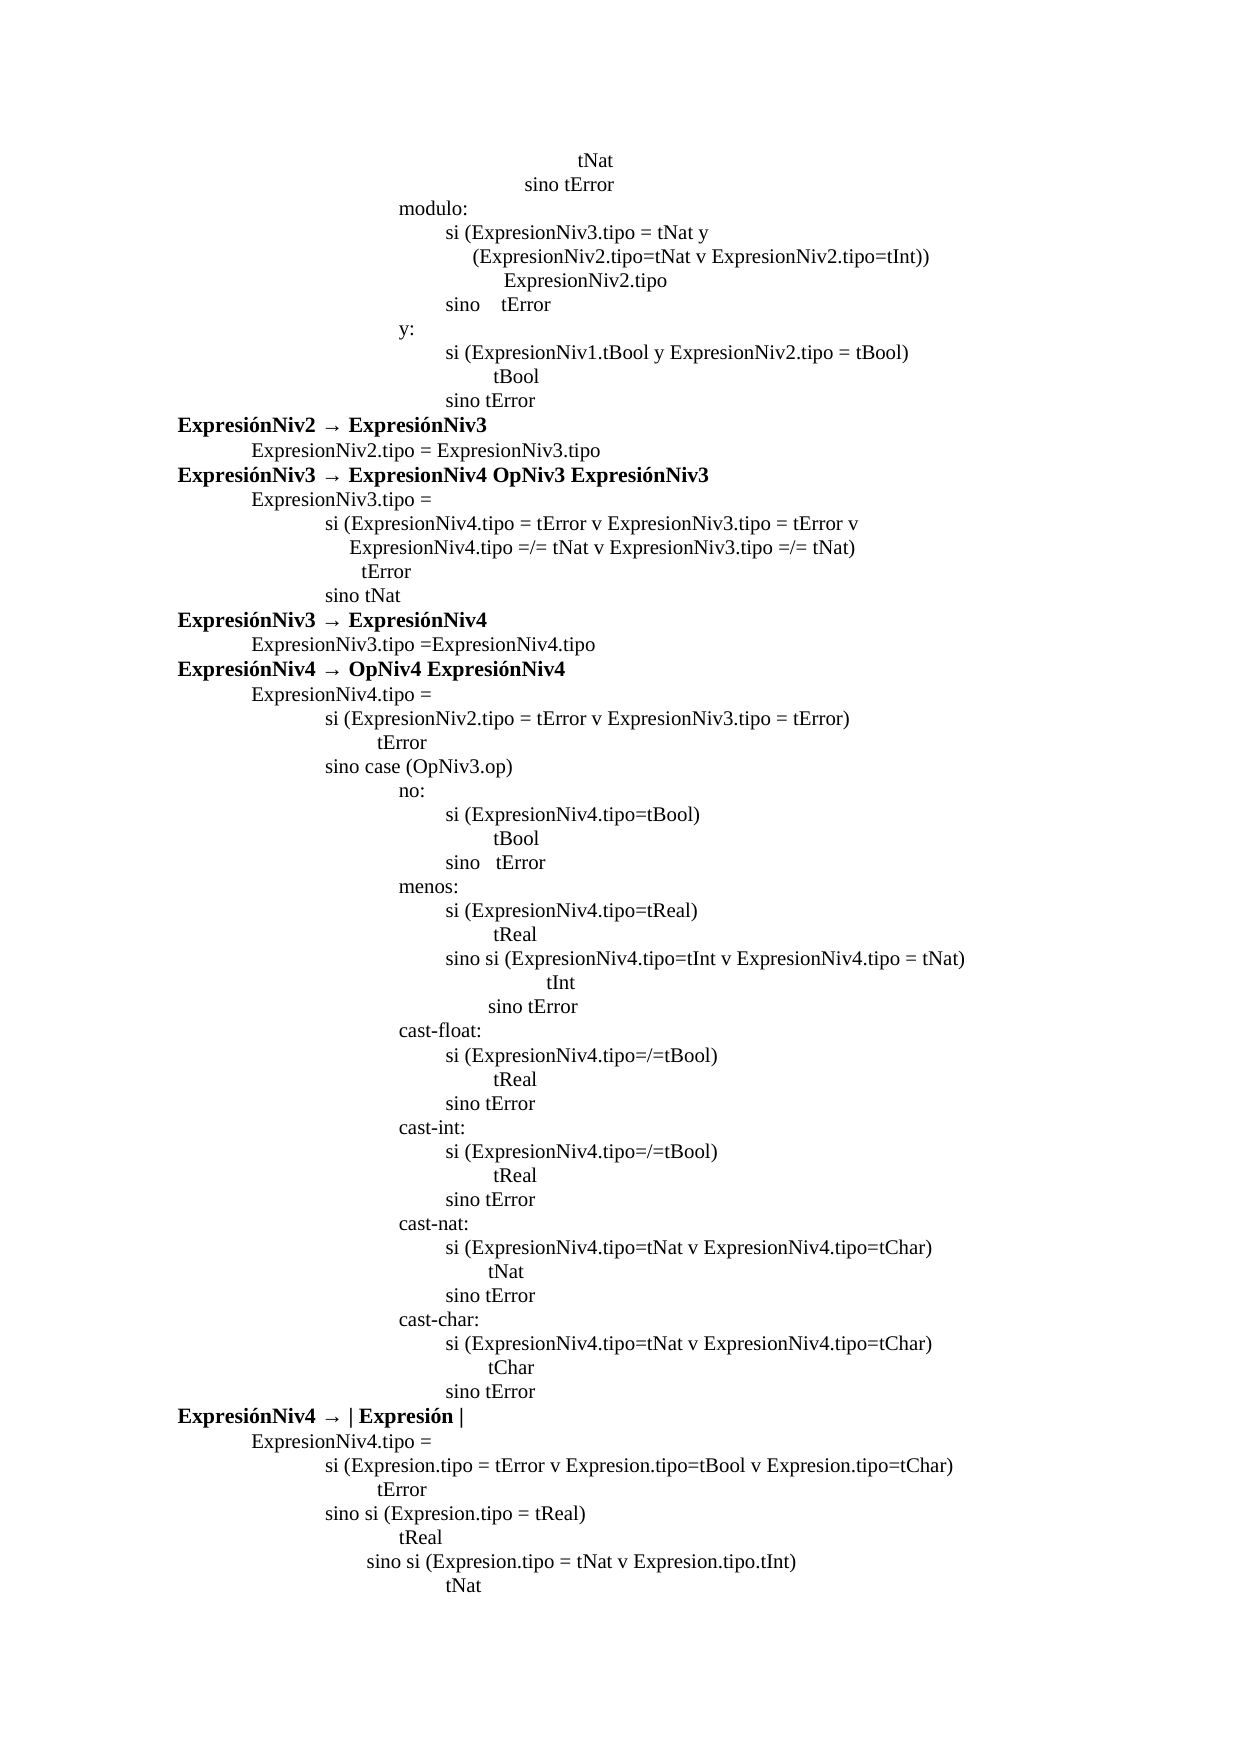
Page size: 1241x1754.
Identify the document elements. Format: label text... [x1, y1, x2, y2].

text sino tNat [177, 583, 1063, 607]
text cast-nat: [177, 1211, 1063, 1235]
text sino tError [177, 1379, 1063, 1403]
text tNat [177, 1573, 1063, 1597]
text ExpresiónNiv3 → ExpresionNiv4 OpNiv3 ExpresiónNiv3 [177, 462, 1063, 487]
text (ExpresionNiv2.tipo=tNat v ExpresionNiv2.tipo=tInt)) [177, 244, 1063, 268]
text tNat [177, 148, 1063, 172]
text si (ExpresionNiv4.tipo=tBool) [177, 802, 1063, 826]
text tError [177, 1477, 1063, 1501]
text tBool [177, 364, 1063, 388]
text ExpresionNiv4.tipo = [177, 1429, 1063, 1453]
text tReal [177, 1067, 1063, 1091]
text sino tError [177, 388, 1063, 412]
text cast-float: [177, 1018, 1063, 1042]
text tNat [177, 1259, 1063, 1283]
text tBool [177, 826, 1063, 850]
text no: [177, 778, 1063, 802]
text sino tError [177, 994, 1063, 1018]
text ExpresionNiv4.tipo = [177, 682, 1063, 706]
text tInt [177, 970, 1063, 994]
text sino tError [177, 1091, 1063, 1115]
text menos: [177, 874, 1063, 898]
text tError [177, 730, 1063, 754]
text sino si (Expresion.tipo = tReal) [177, 1501, 1063, 1525]
text ExpresiónNiv2 → ExpresiónNiv3 [177, 412, 1063, 437]
text sino tError [177, 1283, 1063, 1307]
text modulo: [177, 196, 1063, 220]
text ExpresiónNiv4 → | Expresión | [177, 1403, 1063, 1429]
text si (ExpresionNiv4.tipo=/=tBool) [177, 1139, 1063, 1163]
text si (ExpresionNiv1.tBool y ExpresionNiv2.tipo = tBool) [177, 340, 1063, 364]
text sino case (OpNiv3.op) [177, 754, 1063, 778]
text tReal [177, 922, 1063, 946]
text tReal [177, 1525, 1063, 1549]
text ExpresionNiv4.tipo =/= tNat v ExpresionNiv3.tipo =/= tNat) [177, 535, 1063, 559]
text cast-char: [177, 1307, 1063, 1331]
text ExpresionNiv3.tipo = [177, 487, 1063, 511]
text sino tError [177, 292, 1063, 316]
text sino si (Expresion.tipo = tNat v Expresion.tipo.tInt) [177, 1549, 1063, 1573]
text si (ExpresionNiv4.tipo=tReal) [177, 898, 1063, 922]
text sino tError [177, 1187, 1063, 1211]
text tChar [177, 1355, 1063, 1379]
text si (ExpresionNiv2.tipo = tError v ExpresionNiv3.tipo = tError) [177, 706, 1063, 730]
text si (ExpresionNiv3.tipo = tNat y [177, 220, 1063, 244]
text si (ExpresionNiv4.tipo=tNat v ExpresionNiv4.tipo=tChar) [177, 1235, 1063, 1259]
text ExpresionNiv2.tipo = ExpresionNiv3.tipo [177, 437, 1063, 462]
text tReal [177, 1163, 1063, 1187]
text sino tError [177, 172, 1063, 196]
text sino tError [177, 850, 1063, 874]
text cast-int: [177, 1115, 1063, 1139]
text si (ExpresionNiv4.tipo=tNat v ExpresionNiv4.tipo=tChar) [177, 1331, 1063, 1355]
text sino si (ExpresionNiv4.tipo=tInt v ExpresionNiv4.tipo = tNat) [177, 946, 1063, 970]
text y: [177, 316, 1063, 340]
text ExpresiónNiv4 → OpNiv4 ExpresiónNiv4 [177, 656, 1063, 682]
text ExpresionNiv2.tipo [177, 268, 1063, 292]
text ExpresionNiv3.tipo =ExpresionNiv4.tipo [177, 632, 1063, 656]
text tError [177, 559, 1063, 583]
text si (ExpresionNiv4.tipo = tError v ExpresionNiv3.tipo = tError v [177, 511, 1063, 535]
text si (ExpresionNiv4.tipo=/=tBool) [177, 1042, 1063, 1067]
text ExpresiónNiv3 → ExpresiónNiv4 [177, 607, 1063, 632]
text si (Expresion.tipo = tError v Expresion.tipo=tBool v Expresion.tipo=tChar) [177, 1453, 1063, 1477]
